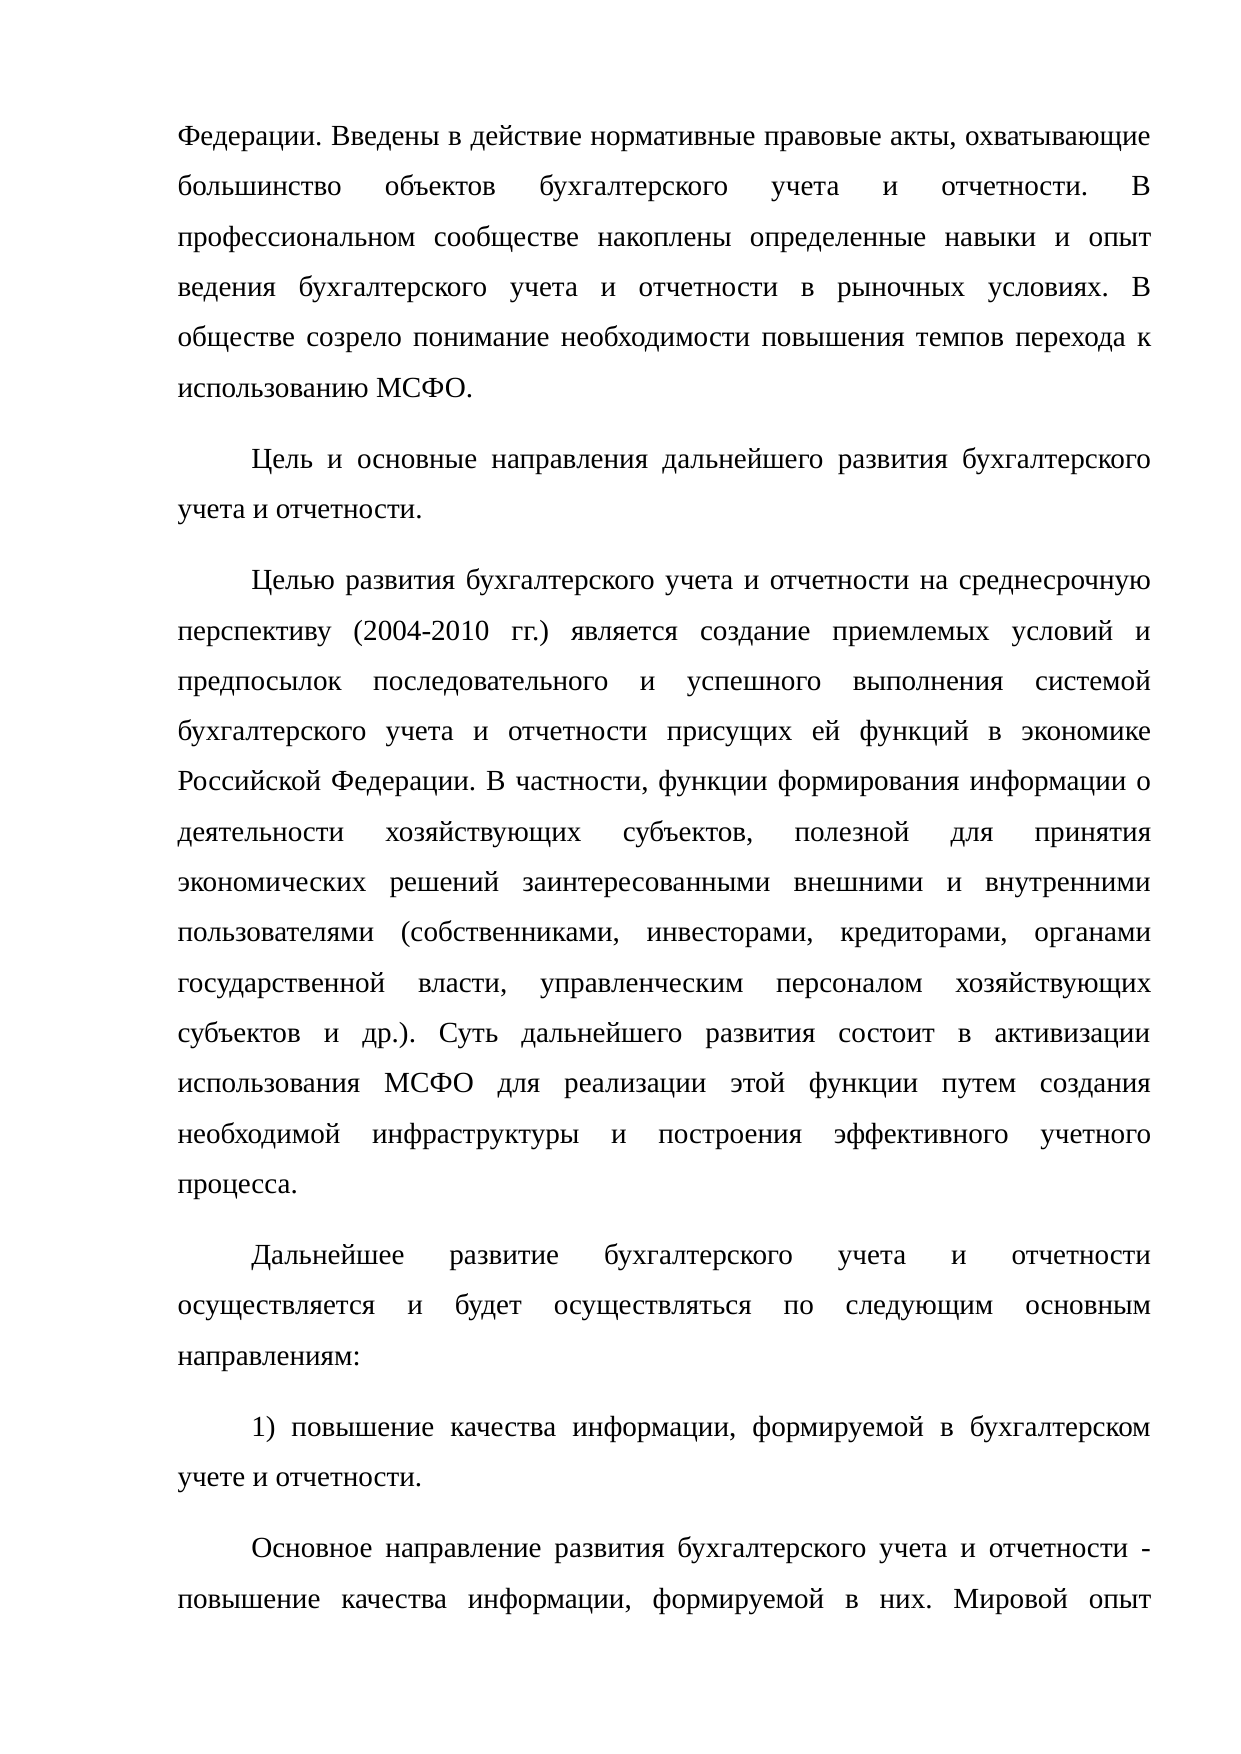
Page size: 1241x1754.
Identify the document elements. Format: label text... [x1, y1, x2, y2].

text Основное направление развития бухгалтерского учета и отчетности - повышение качества информации, формируемой в них. Мировой опыт [177, 1530, 1152, 1614]
text 1) повышение качества информации, формируемой в бухгалтерском учете и отчетности. [177, 1409, 1152, 1493]
text Дальнейшее развитие бухгалтерского учета и отчетности осуществляется и будет осуществляться по следующим основным направлениям: [177, 1237, 1152, 1371]
text Цель и основные направления дальнейшего развития бухгалтерского учета и отчетности. [177, 441, 1152, 525]
text Целью развития бухгалтерского учета и отчетности на среднесрочную перспективу (2004-2010 гг.) является создание приемлемых условий и предпосылок последовательного и успешного выполнения системой бухгалтерского учета и отчетности присущих ей функций в экономике Российской Федерации. В частности, функции формирования информации о деятельности хозяйствующих субъектов, полезной для принятия экономических решений заинтересованными внешними и внутренними пользователями (собственниками, инвесторами, кредиторами, органами государственной власти, управленческим персоналом хозяйствующих субъектов и др.). Суть дальнейшего развития состоит в активизации использования МСФО для реализации этой функции путем создания необходимой инфраструктуры и построения эффективного учетного процесса. [177, 562, 1152, 1199]
text Федерации. Введены в действие нормативные правовые акты, охватывающие большинство объектов бухгалтерского учета и отчетности. В профессиональном сообществе накоплены определенные навыки и опыт ведения бухгалтерского учета и отчетности в рыночных условиях. В обществе созрело понимание необходимости повышения темпов перехода к использованию МСФО. [177, 118, 1152, 403]
